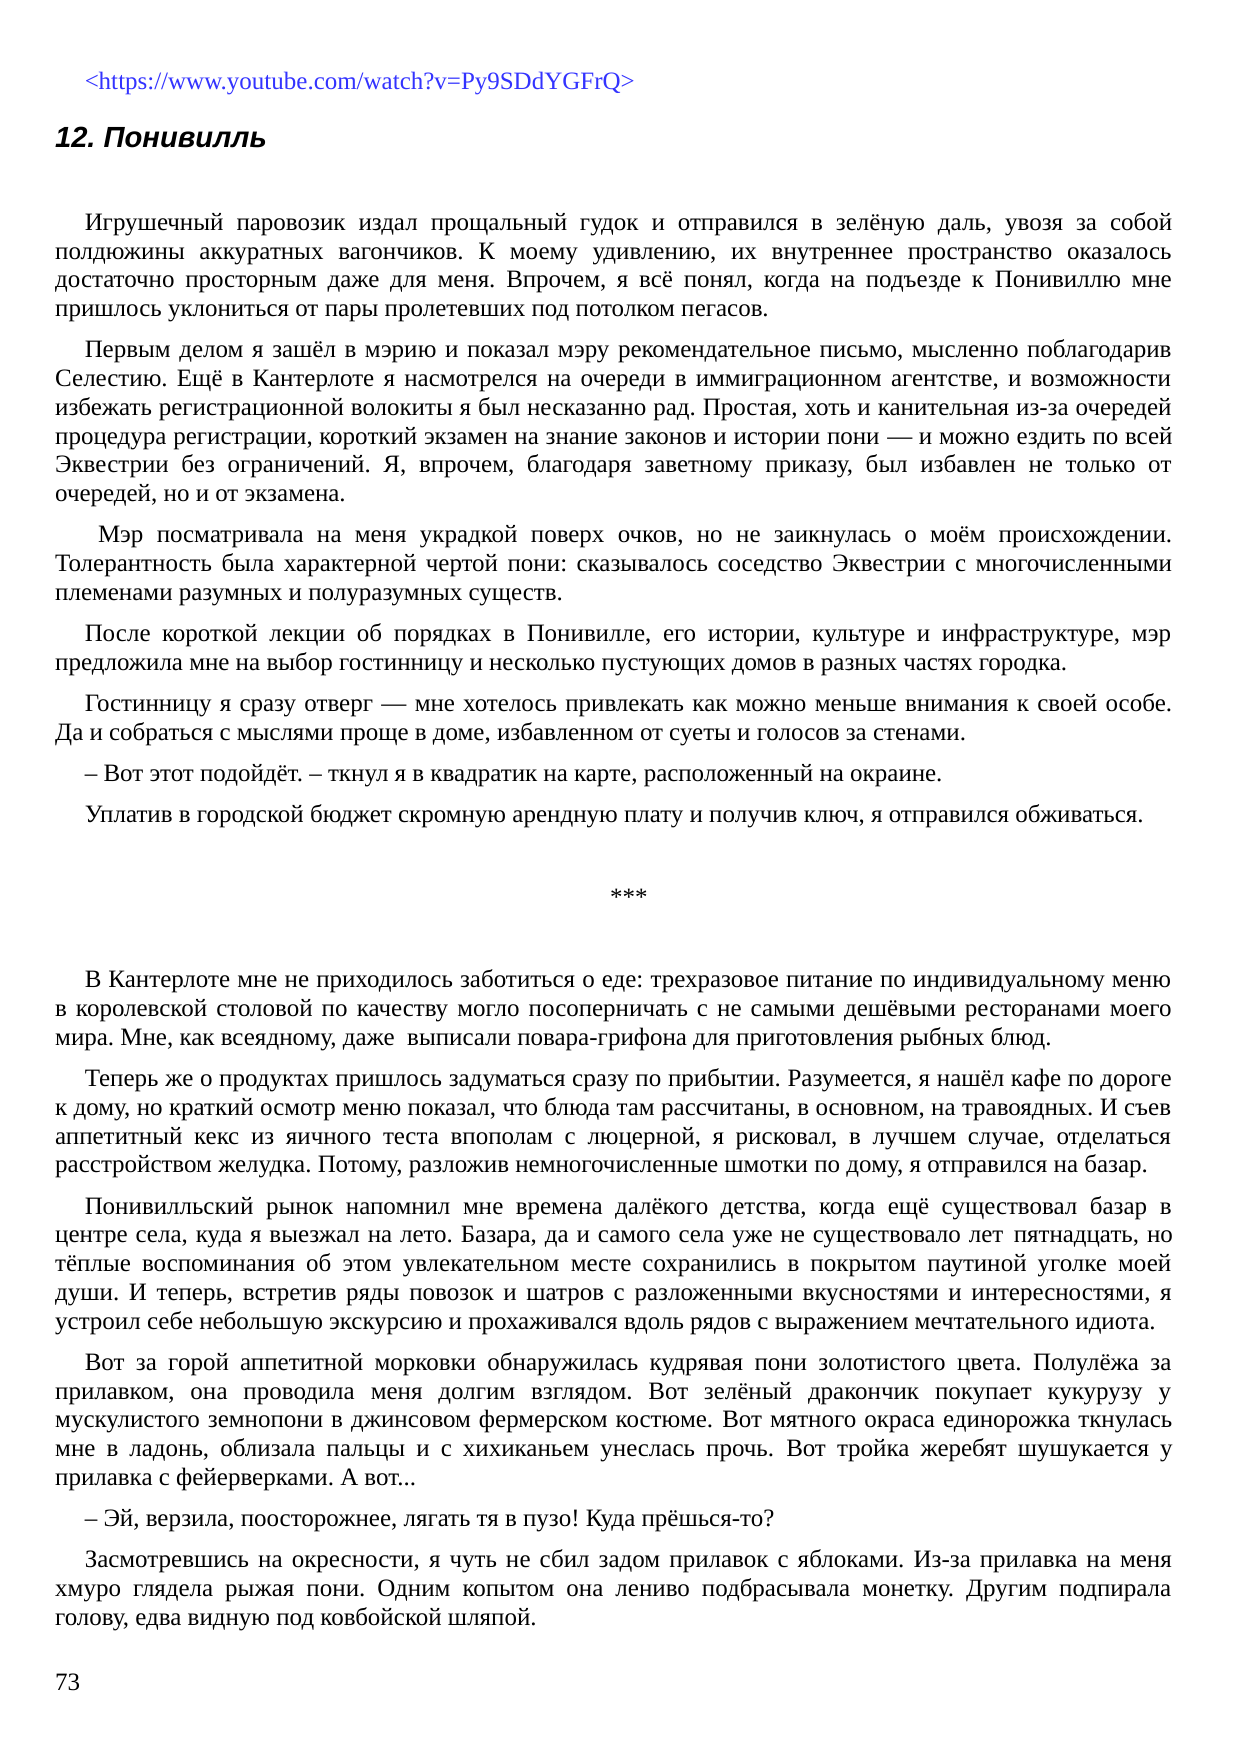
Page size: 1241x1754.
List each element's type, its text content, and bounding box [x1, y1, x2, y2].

text В Кантерлоте мне не приходилось заботиться о еде: трехразовое питание по индивидуальному меню в королевской столовой по качеству могло посоперничать с не самыми дешёвыми ресторанами моего мира. Мне, как всеядному, даже выписали повара-грифона для приготовления рыбных блюд. [55, 964, 1173, 1051]
text *** [55, 882, 1173, 911]
text Засмотревшись на окресности, я чуть не сбил задом прилавок с яблоками. Из-за прилавка на меня хмуро глядела рыжая пони. Одним копытом она лениво подбрасывала монетку. Другим подпирала голову, едва видную под ковбойской шляпой. [55, 1544, 1173, 1631]
text – Вот этот подойдёт. – ткнул я в квадратик на карте, расположенный на окраине. [55, 758, 1173, 787]
text Гостинницу я сразу отверг — мне хотелось привлекать как можно меньше внимания к своей особе. Да и собраться с мыслями проще в доме, избавленном от суеты и голосов за стенами. [55, 688, 1173, 746]
text <https://www.youtube.com/watch?v=Py9SDdYGFrQ> [55, 66, 1173, 95]
text Уплатив в городской бюджет скромную арендную плату и получив ключ, я отправился обживаться. [55, 799, 1173, 828]
text – Эй, верзила, поосторожнее, лягать тя в пузо! Куда прёшься-то? [55, 1503, 1173, 1532]
text Вот за горой аппетитной морковки обнаружилась кудрявая пони золотистого цвета. Полулёжа за прилавком, она проводила меня долгим взглядом. Вот зелёный дракончик покупает кукурузу у мускулистого земнопони в джинсовом фермерском костюме. Вот мятного окраса единорожка ткнулась мне в ладонь, облизала пальцы и с хихиканьем унеслась прочь. Вот тройка жеребят шушукается у прилавка с фейерверками. А вот... [55, 1347, 1173, 1491]
text Первым делом я зашёл в мэрию и показал мэру рекомендательное письмо, мысленно поблагодарив Селестию. Ещё в Кантерлоте я насмотрелся на очереди в иммиграционном агентстве, и возможности избежать регистрационной волокиты я был несказанно рад. Простая, хоть и канительная из-за очередей процедура регистрации, короткий экзамен на знание законов и истории пони — и можно ездить по всей Эквестрии без ограничений. Я, впрочем, благодаря заветному приказу, был избавлен не только от очередей, но и от экзамена. [55, 334, 1173, 507]
text После короткой лекции об порядках в Понивилле, его истории, культуре и инфраструктуре, мэр предложила мне на выбор гостинницу и несколько пустующих домов в разных частях городка. [55, 618, 1173, 676]
text Игрушечный паровозик издал прощальный гудок и отправился в зелёную даль, увозя за собой полдюжины аккуратных вагончиков. К моему удивлению, их внутреннее пространство оказалось достаточно просторным даже для меня. Впрочем, я всё понял, когда на подъезде к Понивиллю мне пришлось уклониться от пары пролетевших под потолком пегасов. [55, 207, 1173, 322]
text Мэр посматривала на меня украдкой поверх очков, но не заикнулась о моём происхождении. Толерантность была характерной чертой пони: сказывалось соседство Эквестрии с многочисленными племенами разумных и полуразумных существ. [55, 519, 1173, 606]
text Теперь же о продуктах пришлось задуматься сразу по прибытии. Разумеется, я нашёл кафе по дороге к дому, но краткий осмотр меню показал, что блюда там рассчитаны, в основном, на травоядных. И съев аппетитный кекс из яичного теста впополам с люцерной, я рисковал, в лучшем случае, отделаться расстройством желудка. Потому, разложив немногочисленные шмотки по дому, я отправился на базар. [55, 1063, 1173, 1178]
text Понивилльский рынок напомнил мне времена далёкого детства, когда ещё существовал базар в центре села, куда я выезжал на лето. Базара, да и самого села уже не существовало лет пятнадцать, но тёплые воспоминания об этом увлекательном месте сохранились в покрытом паутиной уголке моей души. И теперь, встретив ряды повозок и шатров с разложенными вкусностями и интересностями, я устроил себе небольшую экскурсию и прохаживался вдоль рядов с выражением мечтательного идиота. [55, 1191, 1173, 1334]
subtitle 12. Понивилль [55, 120, 1173, 153]
